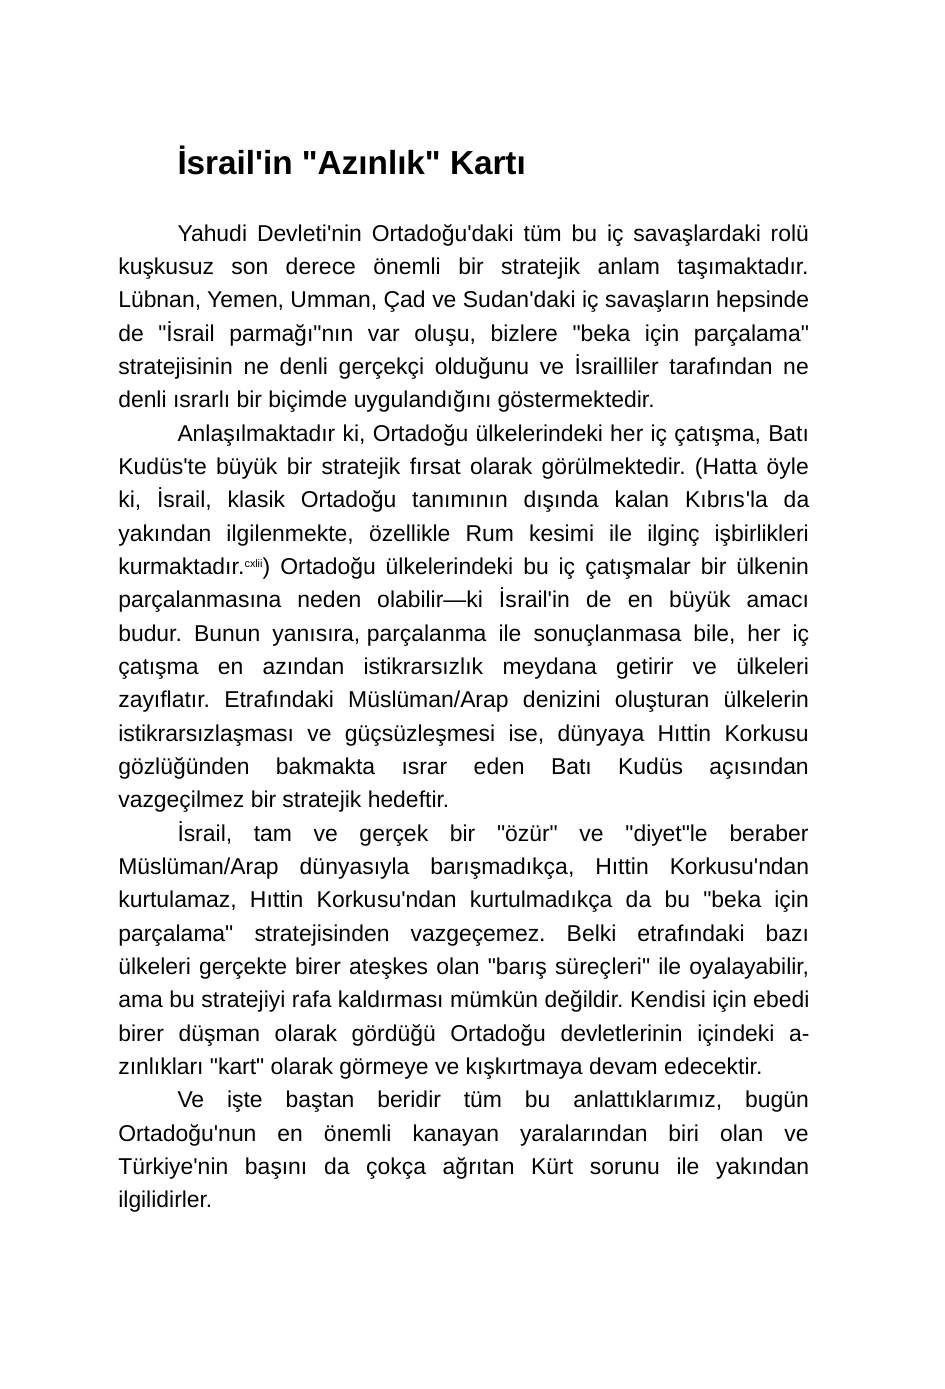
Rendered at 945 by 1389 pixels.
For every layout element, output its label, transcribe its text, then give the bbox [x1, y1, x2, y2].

text Anlaşılmaktadır ki, Ortadoğu ülkelerindeki her iç çatışma, Batı Ku­düs'te büyük bir stratejik fırsat olarak görülmektedir. (Hatta öyle ki, İsrail, kla­sik Ortadoğu tanımının dışında kalan Kıbrıs'la da yakından ilgilenmekte, özellikle Rum kesimi ile ilginç işbirlikleri kurmaktadır.) Ortadoğu ülkele­rin­deki bu iç çatışmalar bir ülkenin parçalanmasına neden olabilir—ki İs­rail'in de en büyük amacı budur. Bunun yanısıra, parçalanma ile sonuçlanmasa bile, her iç çatışma en azından istikrarsızlık meydana getirir ve ülkeleri zayıflatır. Etrafındaki Müslüman/Arap denizini oluşturan ülkelerin istikrarsızlaşması ve güçsüzleşmesi ise, dünyaya Hıttin Korkusu gözlüğünden bakmakta ısrar eden Batı Kudüs açısından vazgeçilmez bir stratejik hedeftir. [118, 414, 809, 814]
subtitle İsrail'in "Azınlık" Kartı [118, 148, 809, 181]
text Ve işte baştan beridir tüm bu anlattıklarımız, bugün Ortadoğu'nun en önemli kanayan yaralarından biri olan ve Türkiye'nin başını da çokça ağ­rı­tan Kürt sorunu ile yakından ilgilidirler. [118, 1081, 809, 1214]
text İsrail, tam ve gerçek bir "özür" ve "diyet"le beraber Müslüman/Arap dün­yasıyla barışmadıkça, Hıttin Korkusu'ndan kurtulamaz, Hıttin Korku­su'­­ndan kurtulmadıkça da bu "beka için parçalama" stratejisinden vazgeçemez. Belki etrafındaki bazı ülkeleri gerçekte birer ateşkes olan "barış süreç­le­ri" ile oyalayabilir, ama bu stratejiyi rafa kaldırması mümkün değildir. Ken­di­si için ebedi birer düşman olarak gördüğü Ortadoğu devletlerinin için­deki a­zınlıkları "kart" olarak görmeye ve kışkırtmaya devam edecektir. [118, 814, 809, 1081]
text Yahudi Devleti'nin Ortadoğu'daki tüm bu iç savaşlardaki rolü kuşku­suz son derece önemli bir stratejik anlam taşımaktadır. Lübnan, Yemen, Um­man, Çad ve Sudan'daki iç savaşların hepsinde de "İsrail parmağı"nın var olu­şu, bizlere "beka için parçalama" stratejisinin ne denli gerçekçi olduğunu ve İsrailliler tarafından ne denli ısrarlı bir biçimde uygulandığını göstermek­tedir. [118, 214, 809, 414]
